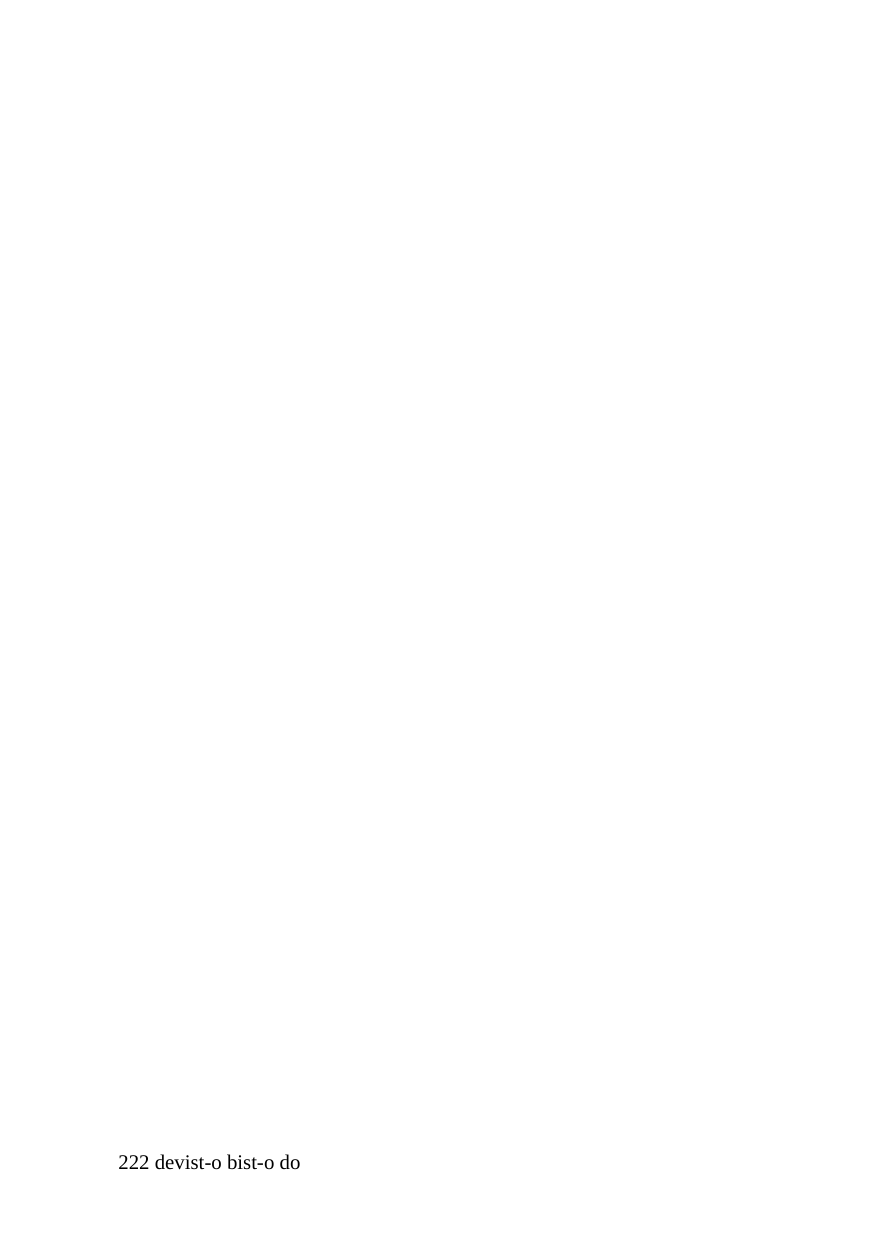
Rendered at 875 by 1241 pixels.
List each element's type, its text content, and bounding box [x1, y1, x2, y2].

text 222 devist-o bist-o do [118, 1150, 756, 1174]
